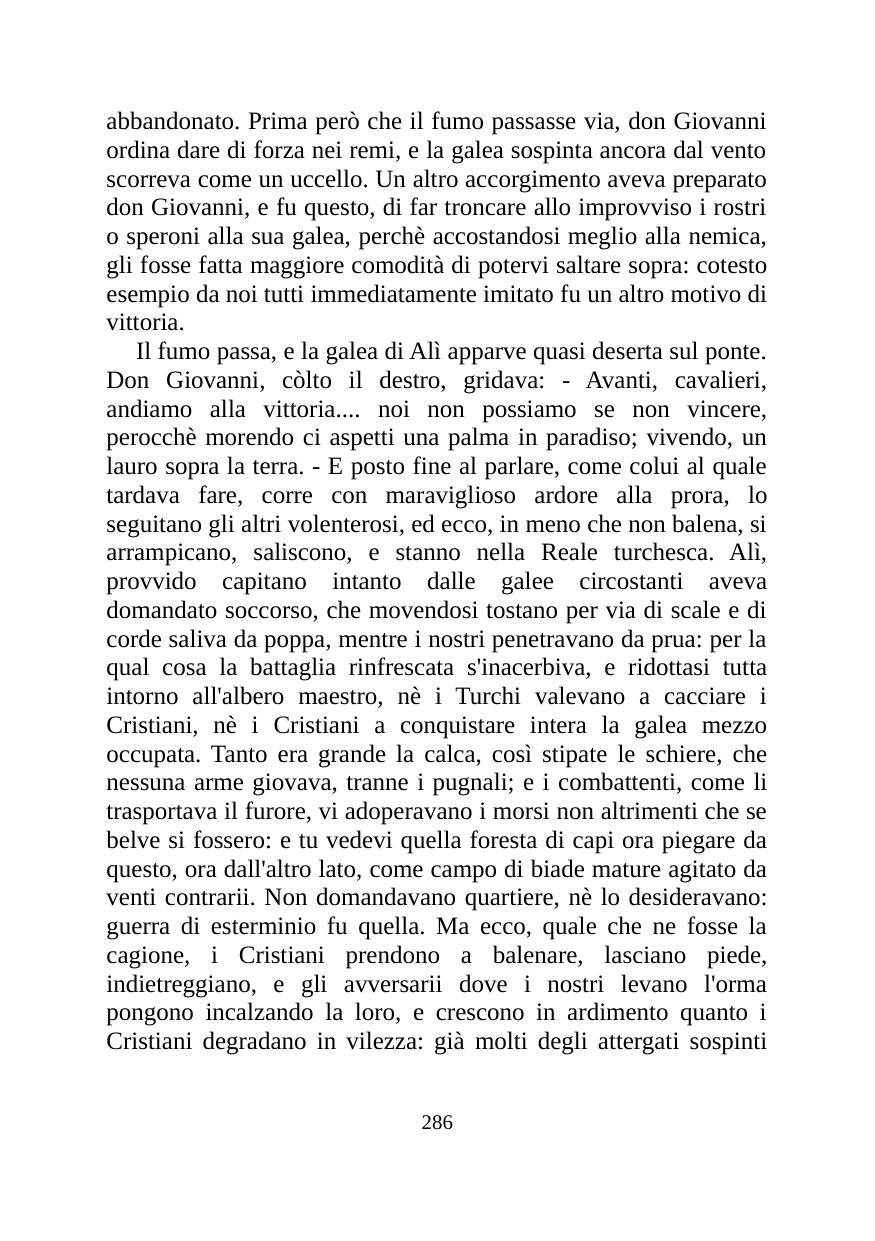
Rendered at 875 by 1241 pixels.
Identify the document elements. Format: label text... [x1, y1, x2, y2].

text abbandonato. Prima però che il fumo passasse via, don Giovanni ordina dare di forza nei remi, e la galea sospinta ancora dal vento scorreva come un uccello. Un altro accorgimento aveva preparato don Giovanni, e fu questo, di far troncare allo improvviso i rostri o speroni alla sua galea, perchè accostandosi meglio alla nemica, gli fosse fatta maggiore comodità di potervi saltare sopra: cotesto esempio da noi tutti immediatamente imitato fu un altro motivo di vittoria. [106, 106, 768, 336]
text Il fumo passa, e la galea di Alì apparve quasi deserta sul ponte. Don Giovanni, còlto il destro, gridava: - Avanti, cavalieri, andiamo alla vittoria.... noi non possiamo se non vincere, perocchè morendo ci aspetti una palma in paradiso; vivendo, un lauro sopra la terra. - E posto fine al parlare, come colui al quale tardava fare, corre con maraviglioso ardore alla prora, lo seguitano gli altri volenterosi, ed ecco, in meno che non balena, si arrampicano, saliscono, e stanno nella Reale turchesca. Alì, provvido capitano intanto dalle galee circostanti aveva domandato soccorso, che movendosi tostano per via di scale e di corde saliva da poppa, mentre i nostri penetravano da prua: per la qual cosa la battaglia rinfrescata s'inacerbiva, e ridottasi tutta intorno all'albero maestro, nè i Turchi valevano a cacciare i Cristiani, nè i Cristiani a conquistare intera la galea mezzo occupata. Tanto era grande la calca, così stipate le schiere, che nessuna arme giovava, tranne i pugnali; e i combattenti, come li trasportava il furore, vi adoperavano i morsi non altrimenti che se belve si fossero: e tu vedevi quella foresta di capi ora piegare da questo, ora dall'altro lato, come campo di biade mature agitato da venti contrarii. Non domandavano quartiere, nè lo desideravano: guerra di esterminio fu quella. Ma ecco, quale che ne fosse la cagione, i Cristiani prendono a balenare, lasciano piede, indietreggiano, e gli avversarii dove i nostri levano l'orma pongono incalzando la loro, e crescono in ardimento quanto i Cristiani degradano in vilezza: già molti degli attergati sospinti [106, 336, 768, 1055]
